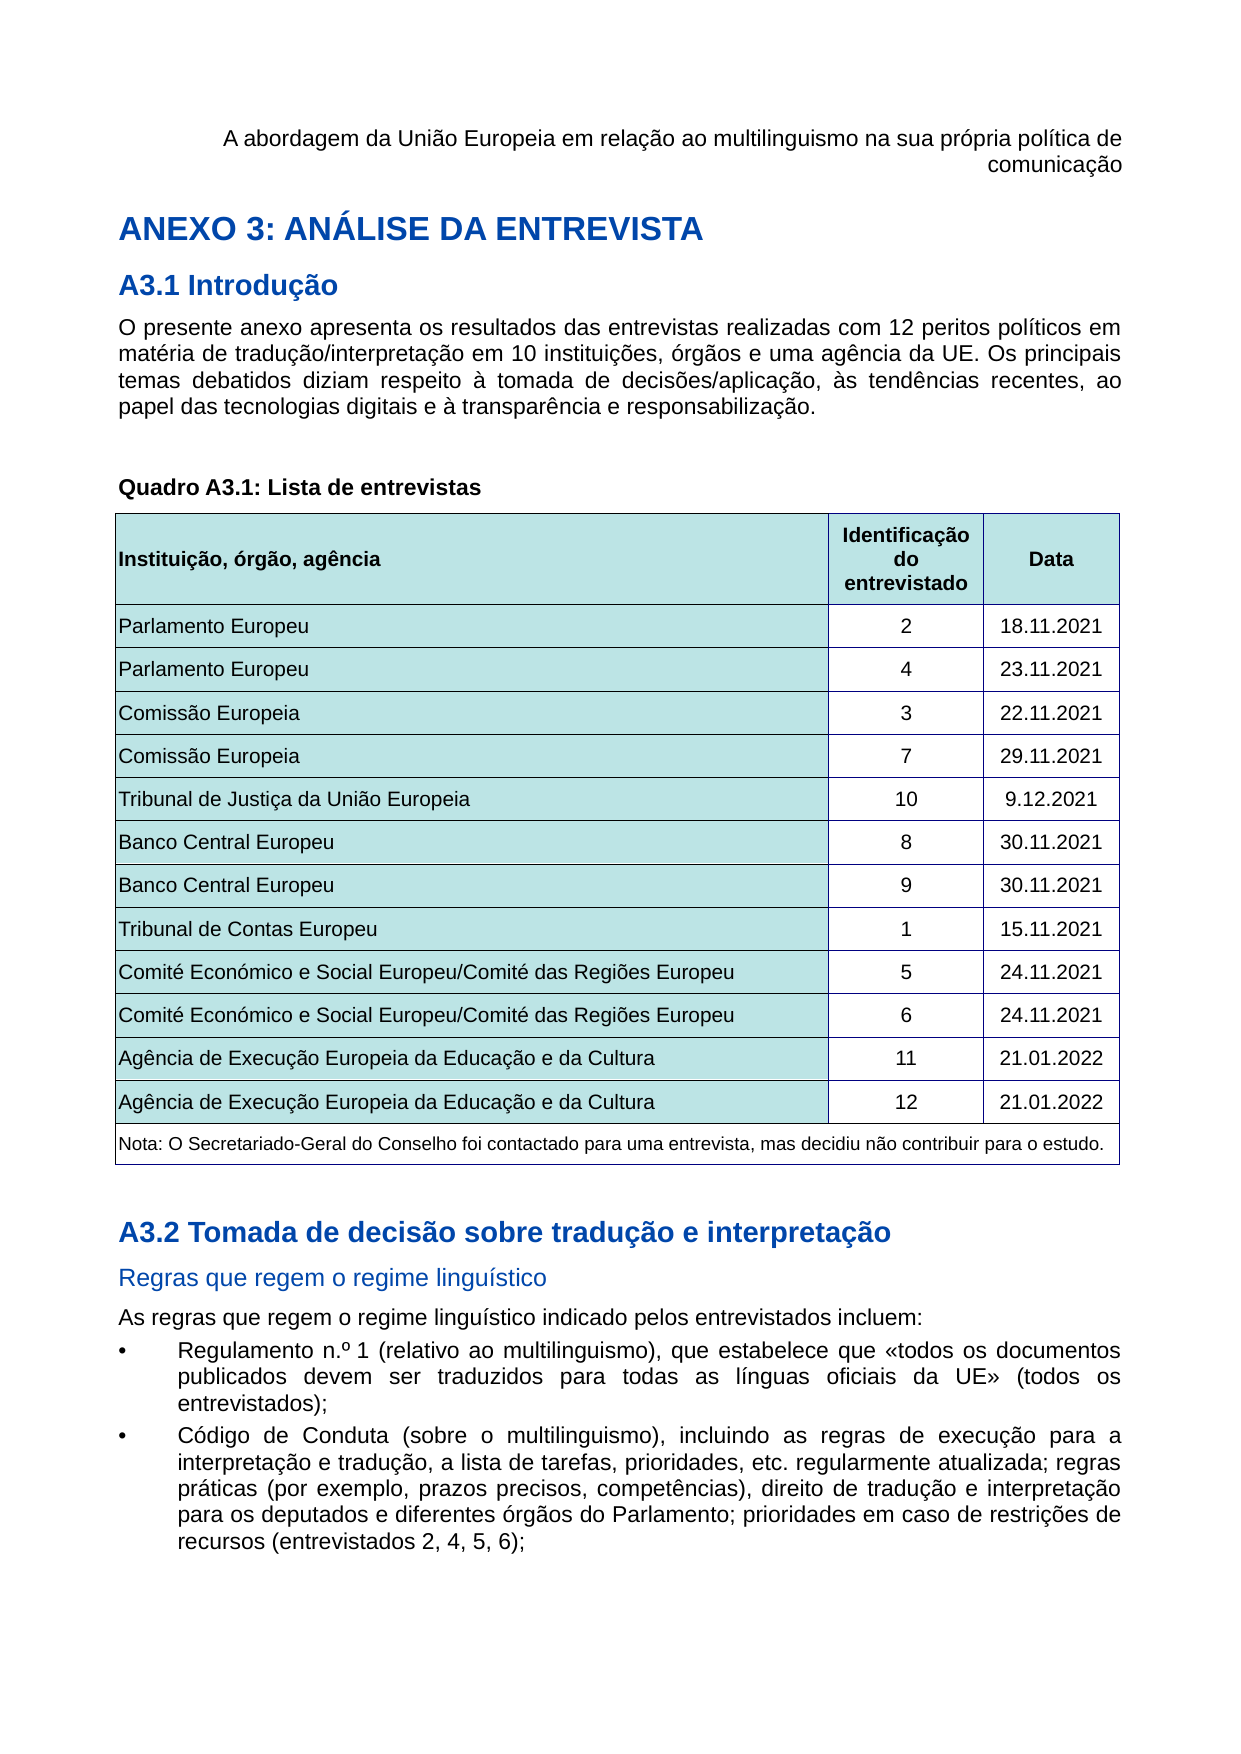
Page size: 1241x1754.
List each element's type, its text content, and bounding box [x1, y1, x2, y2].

subtitle ANEXO 3: ANÁLISE DA ENTREVISTA [118, 209, 1122, 247]
table_cell 15.11.2021 [984, 908, 1119, 950]
text As regras que regem o regime linguístico indicado pelos entrevistados incluem: [118, 1304, 1122, 1330]
table_cell 11 [829, 1038, 983, 1079]
table_cell 4 [829, 648, 983, 691]
table_cell Comissão Europeia [116, 735, 828, 777]
table_cell Comissão Europeia [116, 692, 828, 734]
table_cell Comité Económico e Social Europeu/Comité das Regiões Europeu [116, 994, 828, 1036]
table_cell Agência de Execução Europeia da Educação e da Cultura [116, 1038, 828, 1079]
table_cell Tribunal de Justiça da União Europeia [116, 778, 828, 820]
table_cell 24.11.2021 [984, 994, 1119, 1036]
table_cell 1 [829, 908, 983, 950]
table_cell 8 [829, 821, 983, 863]
table_cell 7 [829, 735, 983, 777]
table_cell 18.11.2021 [984, 605, 1119, 647]
table_cell Nota: O Secretariado-Geral do Conselho foi contactado para uma entrevista, mas decidiu não contribuir para o estudo. [116, 1124, 1119, 1164]
table_cell 10 [829, 778, 983, 820]
table_cell 29.11.2021 [984, 735, 1119, 777]
table_cell 9 [829, 865, 983, 907]
table_cell 9.12.2021 [984, 778, 1119, 820]
table_header Identificação do entrevistado [829, 514, 983, 604]
subtitle A3.1 Introdução [118, 268, 1122, 302]
table_cell 5 [829, 951, 983, 993]
table_cell 6 [829, 994, 983, 1036]
table_cell 24.11.2021 [984, 951, 1119, 993]
text O presente anexo apresenta os resultados das entrevistas realizadas com 12 peritos políticos em matéria de tradução/interpretação em 10 instituições, órgãos e uma agência da UE. Os principais temas debatidos diziam respeito à tomada de decisões/aplicação, às tendências recentes, ao papel das tecnologias digitais e à transparência e responsabilização. [118, 314, 1122, 419]
table_header Data [984, 514, 1119, 604]
subtitle Regras que regem o regime linguístico [118, 1263, 1122, 1291]
table_cell Banco Central Europeu [116, 821, 828, 863]
text • Regulamento n.º 1 (relativo ao multilinguismo), que estabelece que «todos os documentos publicados devem ser traduzidos para todas as línguas oficiais da UE» (todos os entrevistados); [118, 1337, 1122, 1416]
table_cell 23.11.2021 [984, 648, 1119, 691]
table_cell 2 [829, 605, 983, 647]
table_cell 22.11.2021 [984, 692, 1119, 734]
table_cell 21.01.2022 [984, 1038, 1119, 1079]
table_cell 21.01.2022 [984, 1081, 1119, 1123]
table_header Instituição, órgão, agência [116, 514, 828, 604]
table_cell Parlamento Europeu [116, 648, 828, 691]
table_cell 3 [829, 692, 983, 734]
text Quadro A3.1: Lista de entrevistas [118, 474, 1122, 500]
table_cell Tribunal de Contas Europeu [116, 908, 828, 950]
table_cell Agência de Execução Europeia da Educação e da Cultura [116, 1081, 828, 1123]
text • Código de Conduta (sobre o multilinguismo), incluindo as regras de execução para a interpretação e tradução, a lista de tarefas, prioridades, etc. regularmente atualizada; regras práticas (por exemplo, prazos precisos, competências), direito de tradução e interpretação para os deputados e diferentes órgãos do Parlamento; prioridades em caso de restrições de recursos (entrevistados 2, 4, 5, 6); [118, 1422, 1122, 1554]
table_cell Comité Económico e Social Europeu/Comité das Regiões Europeu [116, 951, 828, 993]
table_cell 30.11.2021 [984, 821, 1119, 863]
table_cell 12 [829, 1081, 983, 1123]
table_cell Banco Central Europeu [116, 865, 828, 907]
subtitle A3.2 Tomada de decisão sobre tradução e interpretação [118, 1214, 1122, 1248]
table_cell 30.11.2021 [984, 865, 1119, 907]
table_cell Parlamento Europeu [116, 605, 828, 647]
